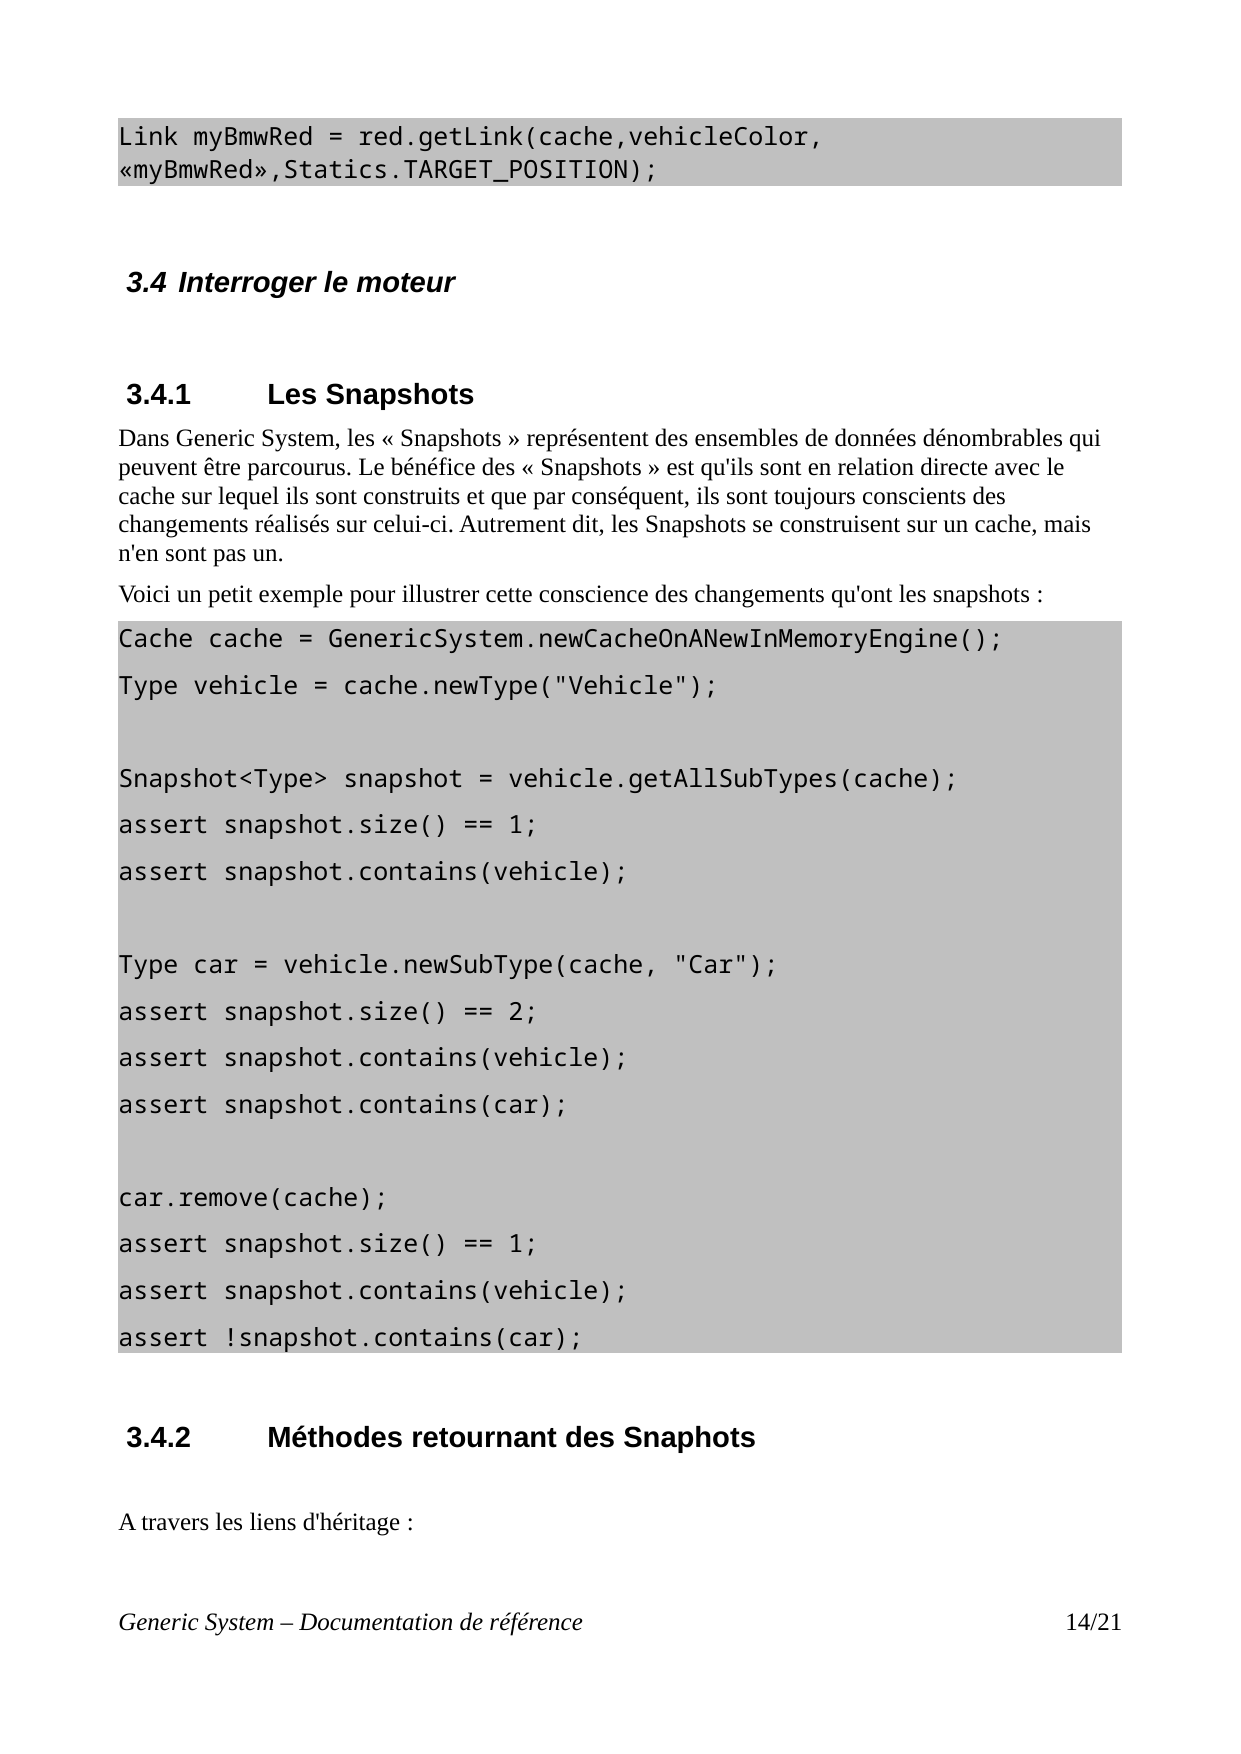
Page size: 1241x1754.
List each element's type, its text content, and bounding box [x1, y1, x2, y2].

text assert snapshot.size() == 1; [118, 1226, 1122, 1260]
text assert snapshot.size() == 1; [118, 807, 1122, 841]
text assert snapshot.contains(car); [118, 1086, 1122, 1121]
text assert snapshot.contains(vehicle); [118, 1040, 1122, 1074]
subtitle Méthodes retournant des Snaphots [118, 1419, 1122, 1453]
text car.remove(cache); [118, 1179, 1122, 1214]
text Cache cache = GenericSystem.newCacheOnANewInMemoryEngine(); [118, 621, 1122, 655]
text assert snapshot.contains(vehicle); [118, 1273, 1122, 1307]
text assert snapshot.size() == 2; [118, 993, 1122, 1027]
subtitle Les Snapshots [118, 377, 1122, 411]
subtitle Interroger le moteur [118, 265, 1122, 298]
text Voici un petit exemple pour illustrer cette conscience des changements qu'ont les snapshots : [118, 579, 1122, 608]
text Type car = vehicle.newSubType(cache, "Car"); [118, 947, 1122, 981]
text Link myBmwRed = red.getLink(cache,vehicleColor, «myBmwRed»,Statics.TARGET_POSITION); [118, 118, 1122, 186]
text assert snapshot.contains(vehicle); [118, 854, 1122, 888]
text Type vehicle = cache.newType("Vehicle"); [118, 667, 1122, 701]
text Dans Generic System, les « Snapshots » représentent des ensembles de données dénombrables qui peuvent être parcourus. Le bénéfice des « Snapshots » est qu'ils sont en relation directe avec le cache sur lequel ils sont construits et que par conséquent, ils sont toujours conscients des changements réalisés sur celui-ci. Autrement dit, les Snapshots se construisent sur un cache, mais n'en sont pas un. [118, 423, 1122, 567]
text Snapshot<Type> snapshot = vehicle.getAllSubTypes(cache); [118, 761, 1122, 794]
text A travers les liens d'héritage : [118, 1507, 1122, 1536]
text assert !snapshot.contains(car); [118, 1319, 1122, 1353]
